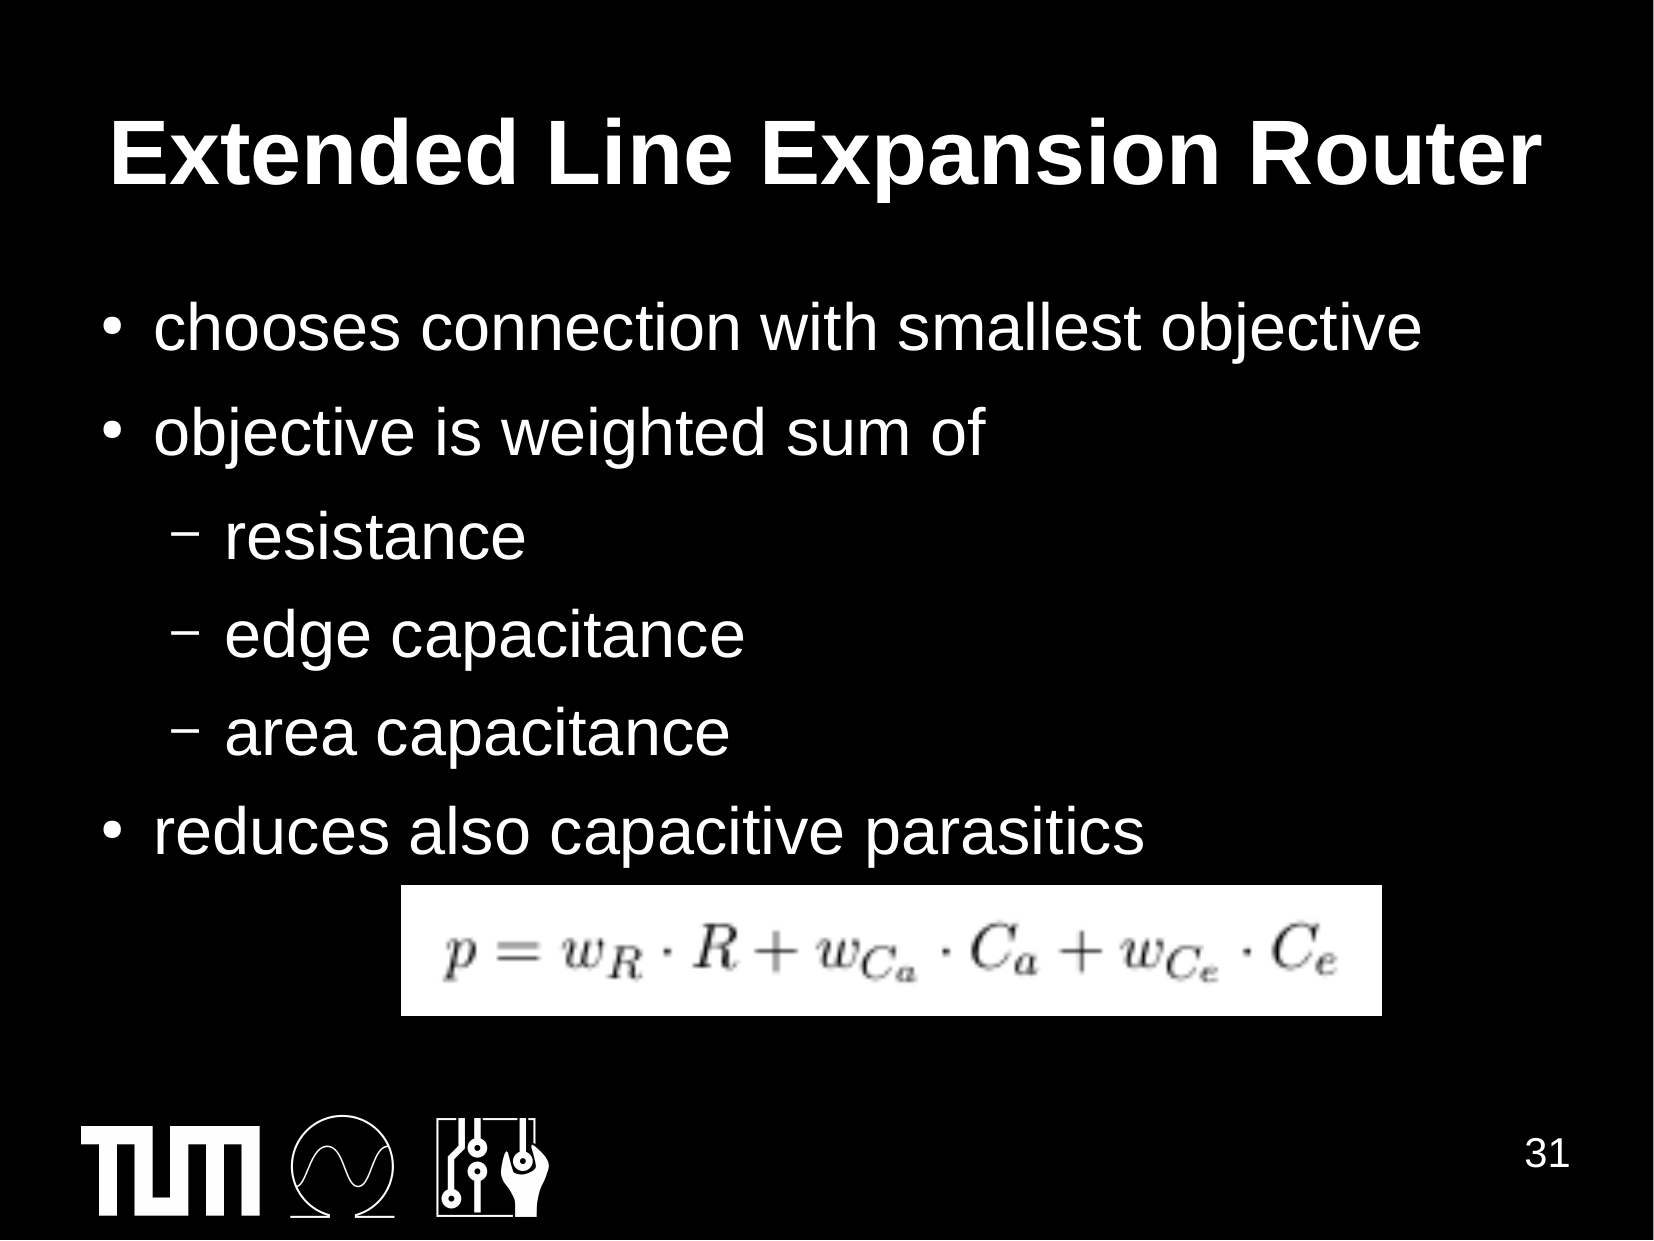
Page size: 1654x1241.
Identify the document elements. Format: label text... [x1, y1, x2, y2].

picture [283, 1109, 402, 1227]
list chooses connection with smallest objective objective is weighted sum of resistance edge capacitance area capacitance reduces also capacitive parasitics [82, 290, 1571, 1109]
title Extended Line Expansion Router [82, 49, 1571, 257]
picture [63, 1108, 272, 1227]
picture [401, 885, 1382, 1016]
picture [425, 1109, 554, 1227]
